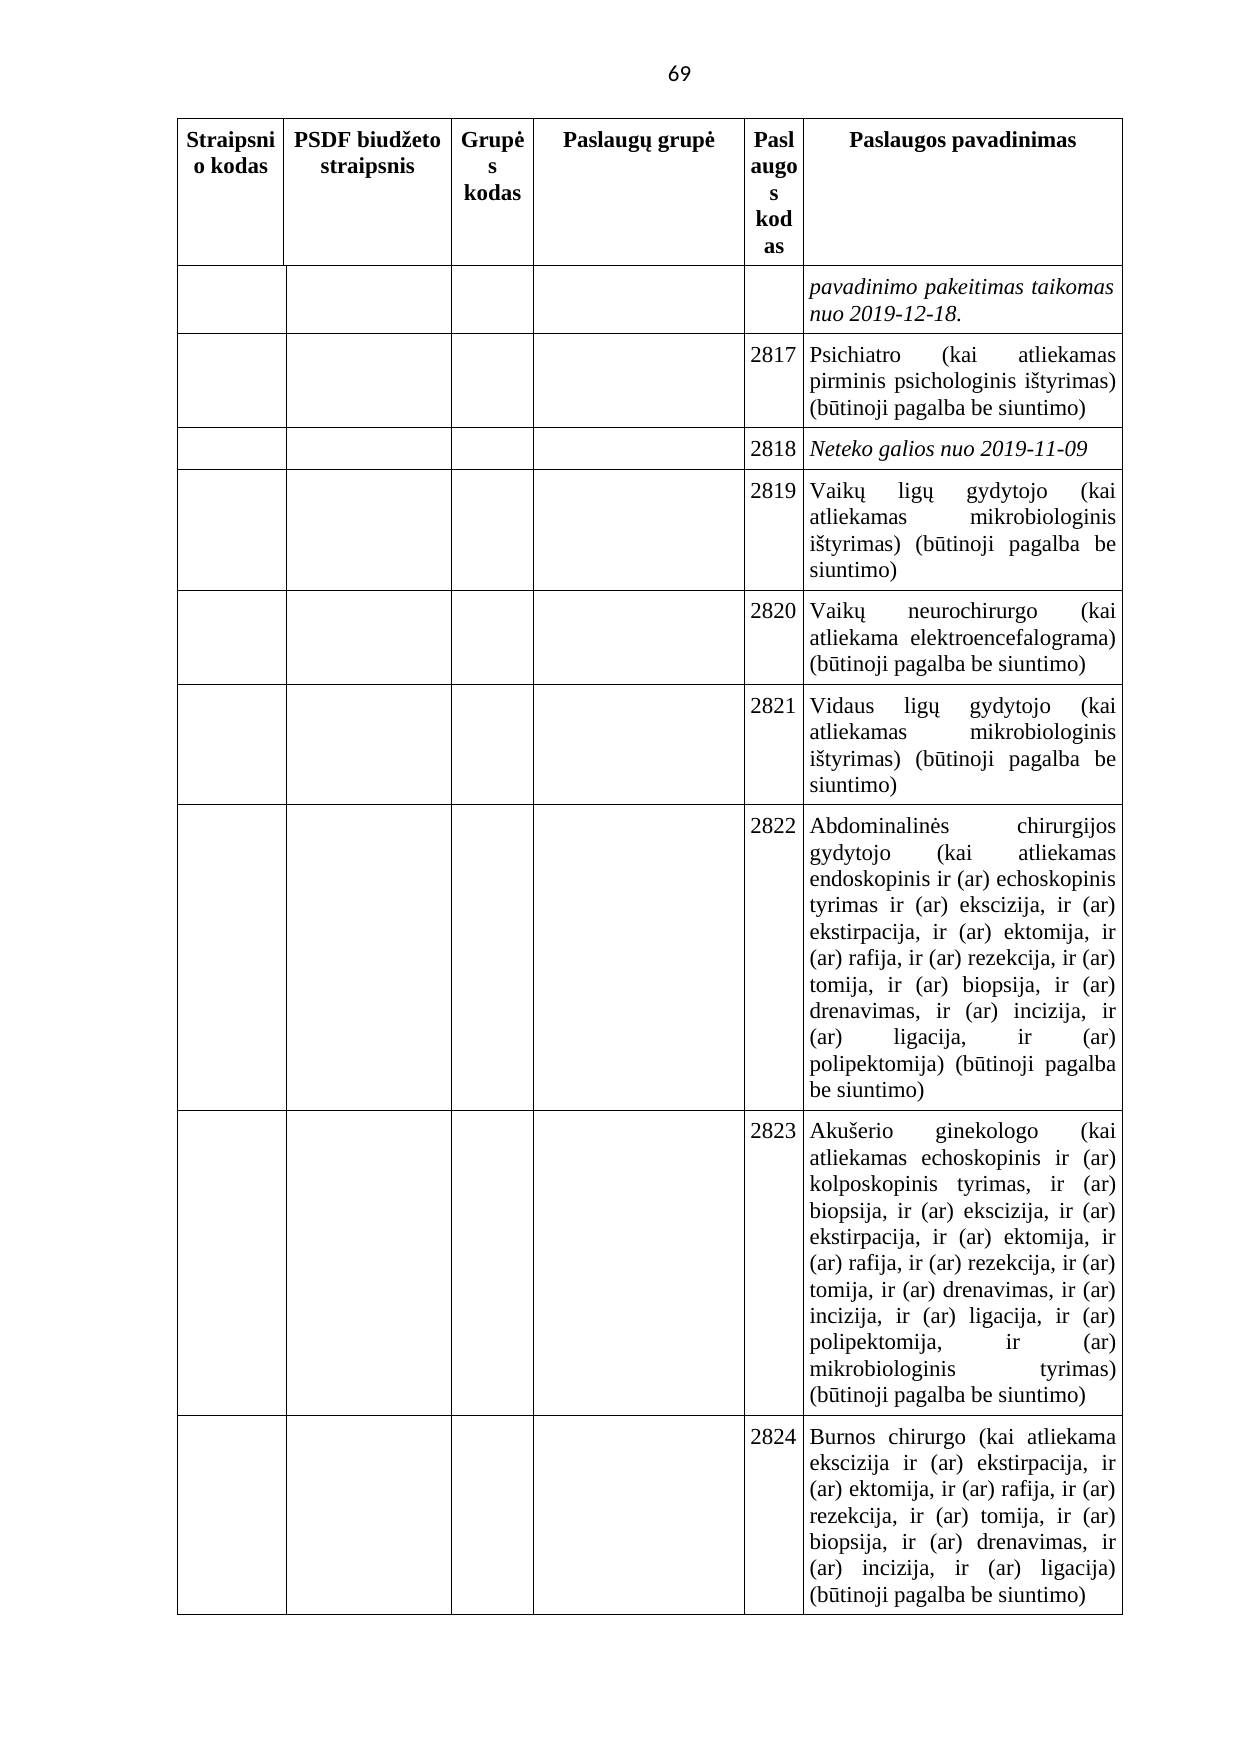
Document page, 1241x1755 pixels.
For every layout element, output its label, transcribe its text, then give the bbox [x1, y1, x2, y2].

table_cell [534, 266, 744, 333]
table_cell [452, 334, 533, 427]
table_cell [287, 470, 451, 589]
table_cell [452, 591, 533, 684]
table_cell Akušerio ginekologo (kai atliekamas echoskopinis ir (ar) kolposkopinis tyrimas, ir (ar) biopsija, ir (ar) ekscizija, ir (ar) ekstirpacija, ir (ar) ektomija, ir (ar) rafija, ir (ar) rezekcija, ir (ar) tomija, ir (ar) drenavimas, ir (ar) incizija, ir (ar) ligacija, ir (ar) polipektomija, ir (ar) mikrobiologinis tyrimas) (būtinoji pagalba be siuntimo) [804, 1111, 1122, 1414]
table_header Paslaugos kodas [745, 119, 803, 265]
table_cell Vaikų neurochirurgo (kai atliekama elektroencefalograma) (būtinoji pagalba be siuntimo) [804, 591, 1122, 684]
table_cell 2819 [745, 470, 803, 589]
table_cell [287, 1111, 451, 1414]
table_cell [178, 591, 286, 684]
table_cell [178, 1416, 286, 1614]
table_cell 2823 [745, 1111, 803, 1414]
table_cell [178, 266, 286, 333]
table_cell [745, 266, 803, 333]
table_cell [534, 334, 744, 427]
table_cell Abdominalinės chirurgijos gydytojo (kai atliekamas endoskopinis ir (ar) echoskopinis tyrimas ir (ar) ekscizija, ir (ar) ekstirpacija, ir (ar) ektomija, ir (ar) rafija, ir (ar) rezekcija, ir (ar) tomija, ir (ar) biopsija, ir (ar) drenavimas, ir (ar) incizija, ir (ar) ligacija, ir (ar) polipektomija) (būtinoji pagalba be siuntimo) [804, 805, 1122, 1109]
table_cell Neteko galios nuo 2019-11-09 [804, 428, 1122, 469]
table_cell 2817 [745, 334, 803, 427]
table_cell [534, 685, 744, 804]
table_cell Burnos chirurgo (kai atliekama ekscizija ir (ar) ekstirpacija, ir (ar) ektomija, ir (ar) rafija, ir (ar) rezekcija, ir (ar) tomija, ir (ar) biopsija, ir (ar) drenavimas, ir (ar) incizija, ir (ar) ligacija) (būtinoji pagalba be siuntimo) [804, 1416, 1122, 1614]
table_header Paslaugos pavadinimas [804, 119, 1122, 265]
table_cell [452, 1111, 533, 1414]
table_cell [452, 428, 533, 469]
table_cell [287, 334, 451, 427]
table_cell [534, 1416, 744, 1614]
table_cell 2822 [745, 805, 803, 1109]
table_cell 2824 [745, 1416, 803, 1614]
table_cell [178, 334, 286, 427]
table_cell [178, 428, 286, 469]
table_cell [178, 470, 286, 589]
table_cell Psichiatro (kai atliekamas pirminis psichologinis ištyrimas) (būtinoji pagalba be siuntimo) [804, 334, 1122, 427]
table_cell [287, 428, 451, 469]
table_header PSDF biudžeto straipsnis [284, 119, 451, 265]
table_cell Vaikų ligų gydytojo (kai atliekamas mikrobiologinis ištyrimas) (būtinoji pagalba be siuntimo) [804, 470, 1122, 589]
table_cell [287, 1416, 451, 1614]
table_cell [534, 1111, 744, 1414]
table_cell [534, 470, 744, 589]
table_cell [452, 685, 533, 804]
table_cell [178, 805, 286, 1109]
table_cell [452, 805, 533, 1109]
table_cell [534, 805, 744, 1109]
table_cell [178, 1111, 286, 1414]
table_cell 2818 [745, 428, 803, 469]
table_cell 2820 [745, 591, 803, 684]
table_cell [534, 428, 744, 469]
table_cell [287, 591, 451, 684]
table_header Grupės kodas [452, 119, 533, 265]
table_cell [178, 685, 286, 804]
table_cell [452, 1416, 533, 1614]
table_cell Vidaus ligų gydytojo (kai atliekamas mikrobiologinis ištyrimas) (būtinoji pagalba be siuntimo) [804, 685, 1122, 804]
table_cell [452, 266, 533, 333]
table_cell 2821 [745, 685, 803, 804]
table_cell pavadinimo pakeitimas taikomas nuo 2019-12-18. [804, 266, 1122, 333]
table_header Straipsnio kodas [178, 119, 283, 265]
table_cell [287, 685, 451, 804]
table_cell [287, 266, 451, 333]
table_cell [452, 470, 533, 589]
table_cell [534, 591, 744, 684]
table_cell [287, 805, 451, 1109]
table_header Paslaugų grupė [534, 119, 744, 265]
